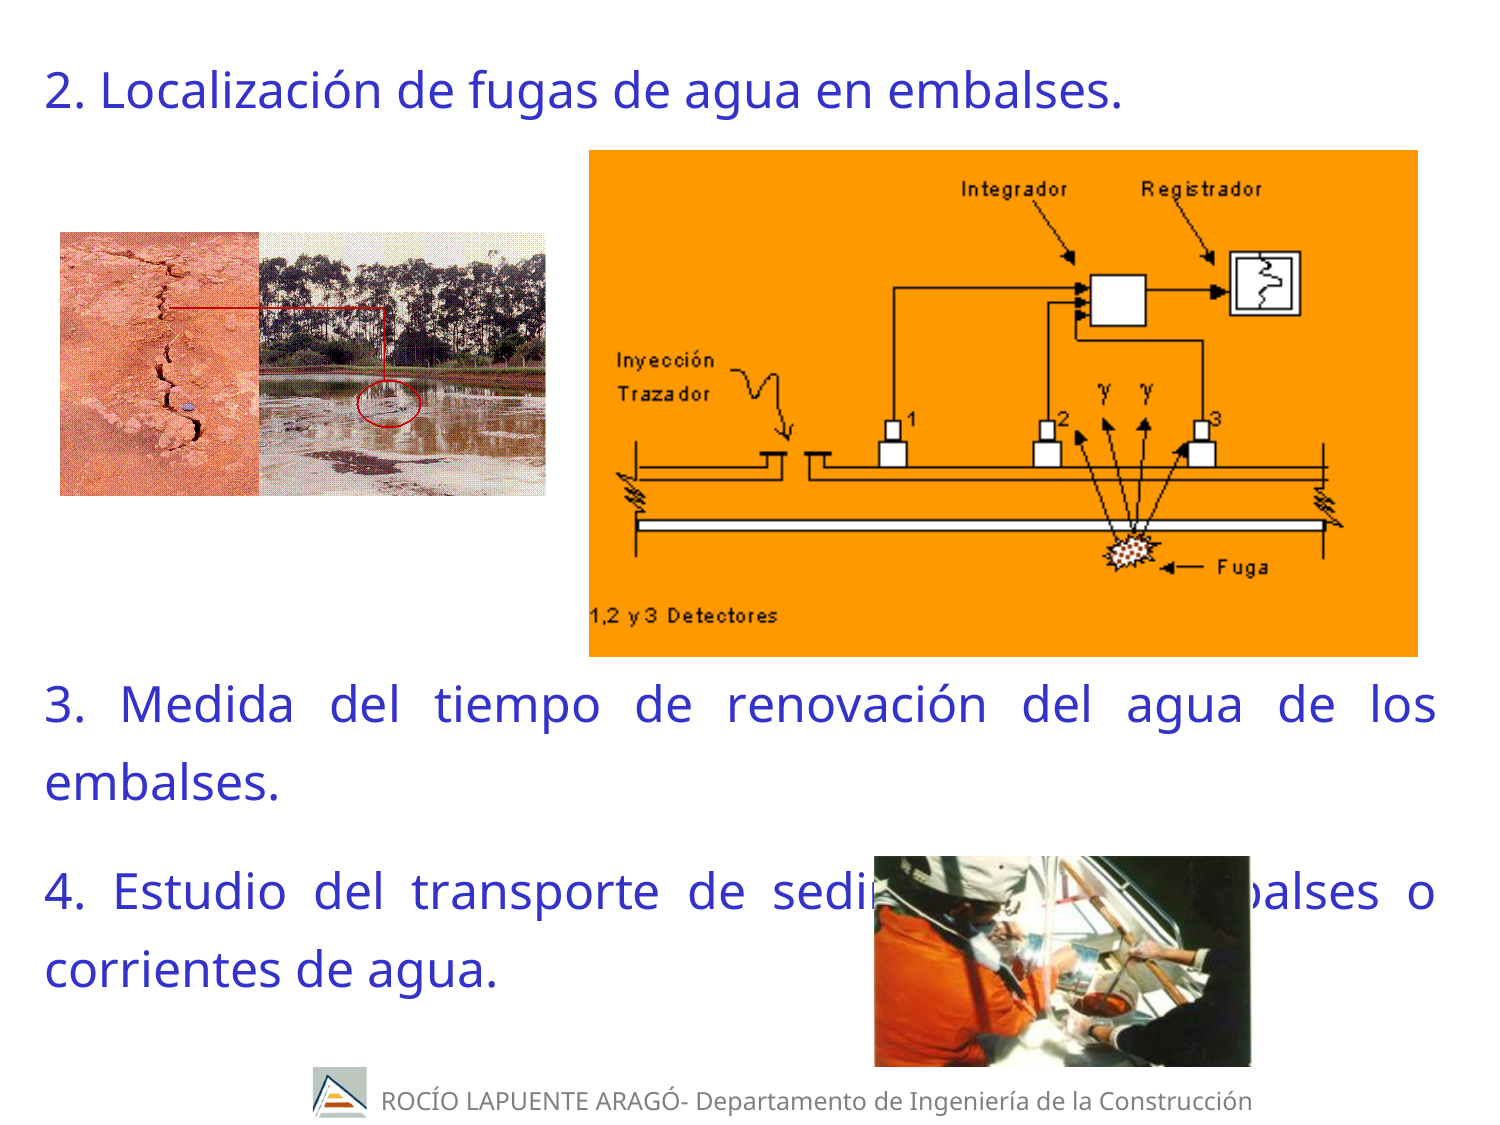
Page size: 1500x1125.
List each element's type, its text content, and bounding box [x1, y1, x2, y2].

picture [60, 232, 546, 496]
picture [874, 856, 1253, 1067]
picture [589, 150, 1418, 658]
text_box 2. Localización de fugas de agua en embalses. 3. Medida del tiempo de renovación del agua de los embalses. 4. Estudio del transporte de sedimentos en embalses o corrientes de agua. [29, 32, 1453, 1006]
